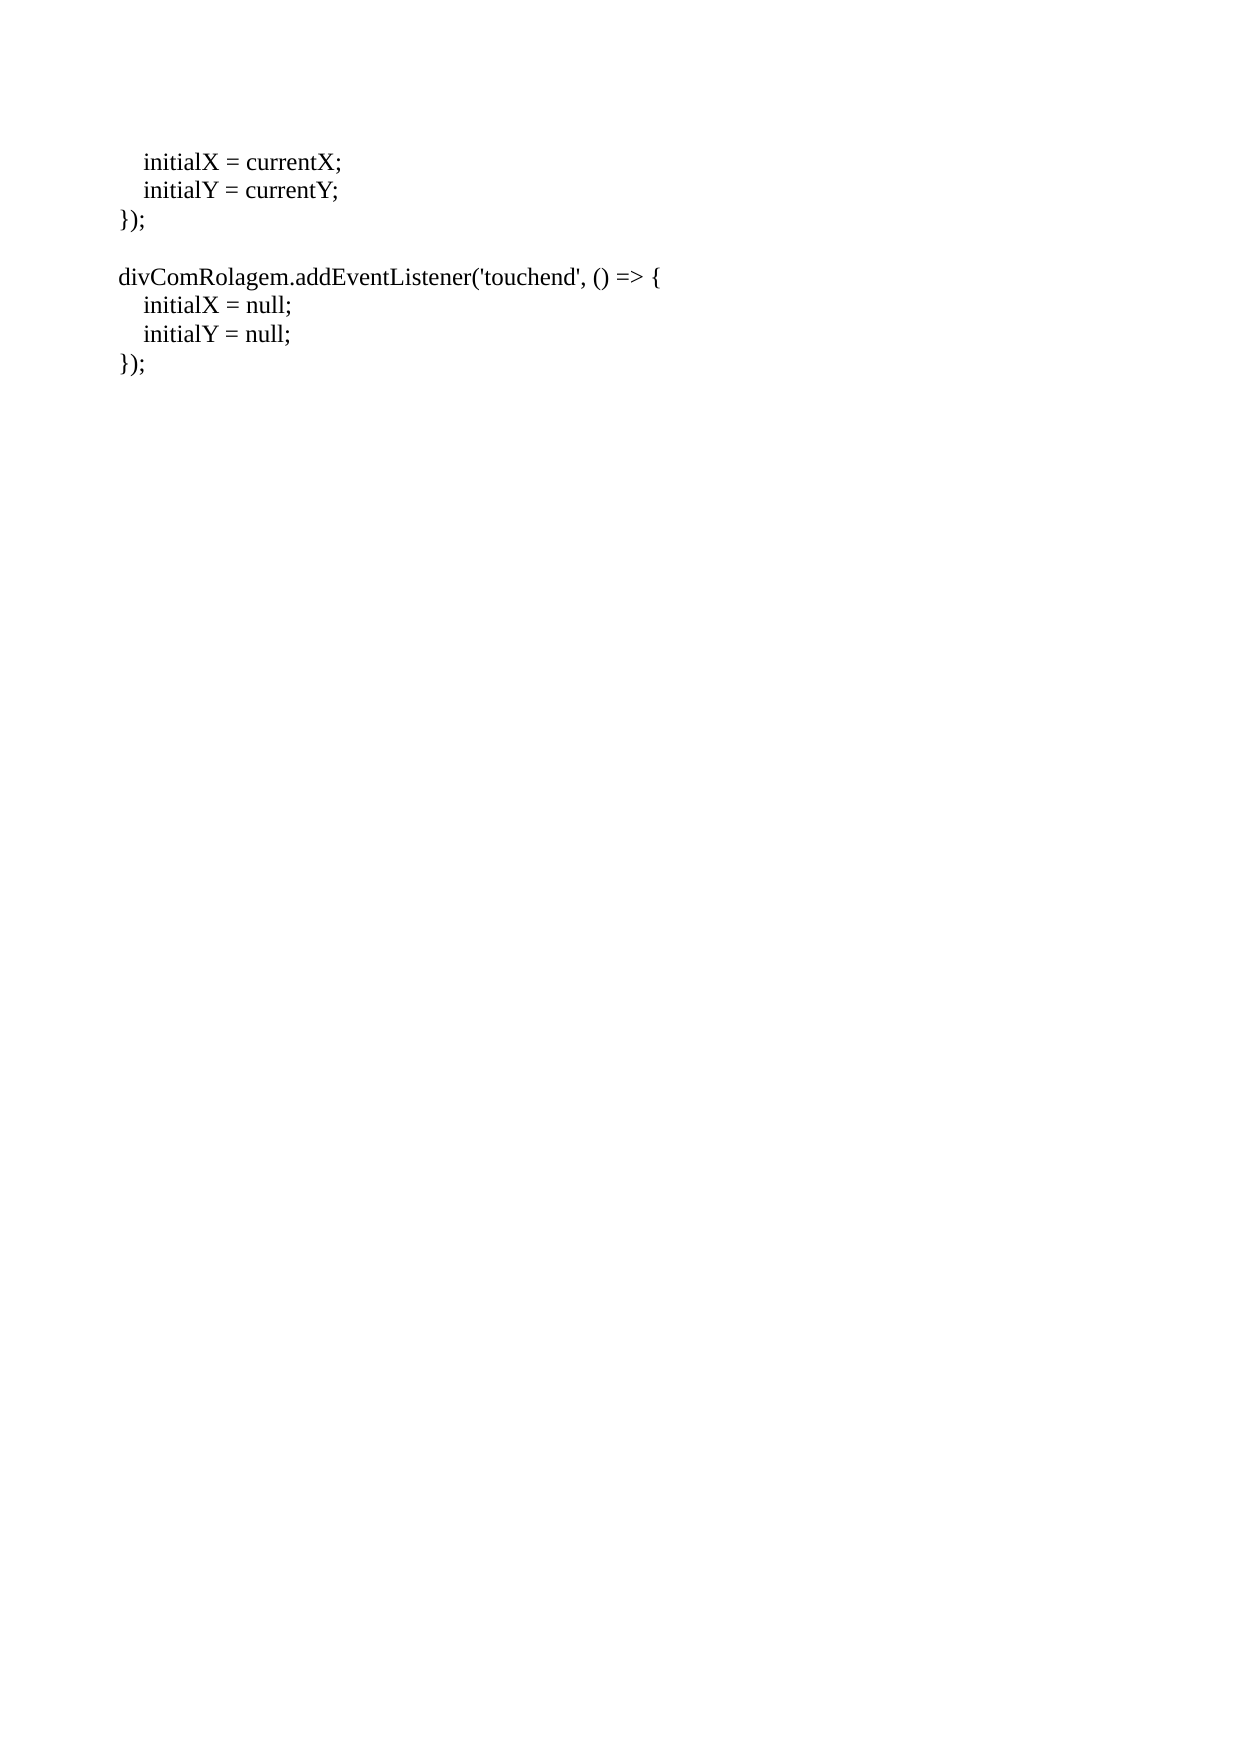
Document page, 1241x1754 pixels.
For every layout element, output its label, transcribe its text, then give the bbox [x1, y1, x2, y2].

text initialX = currentX; [118, 147, 1122, 176]
text initialY = currentY; [118, 176, 1122, 204]
text }); [118, 348, 1122, 377]
text initialX = null; [118, 291, 1122, 319]
text divComRolagem.addEventListener('touchend', () => { [118, 262, 1122, 291]
text initialY = null; [118, 319, 1122, 348]
text }); [118, 204, 1122, 233]
